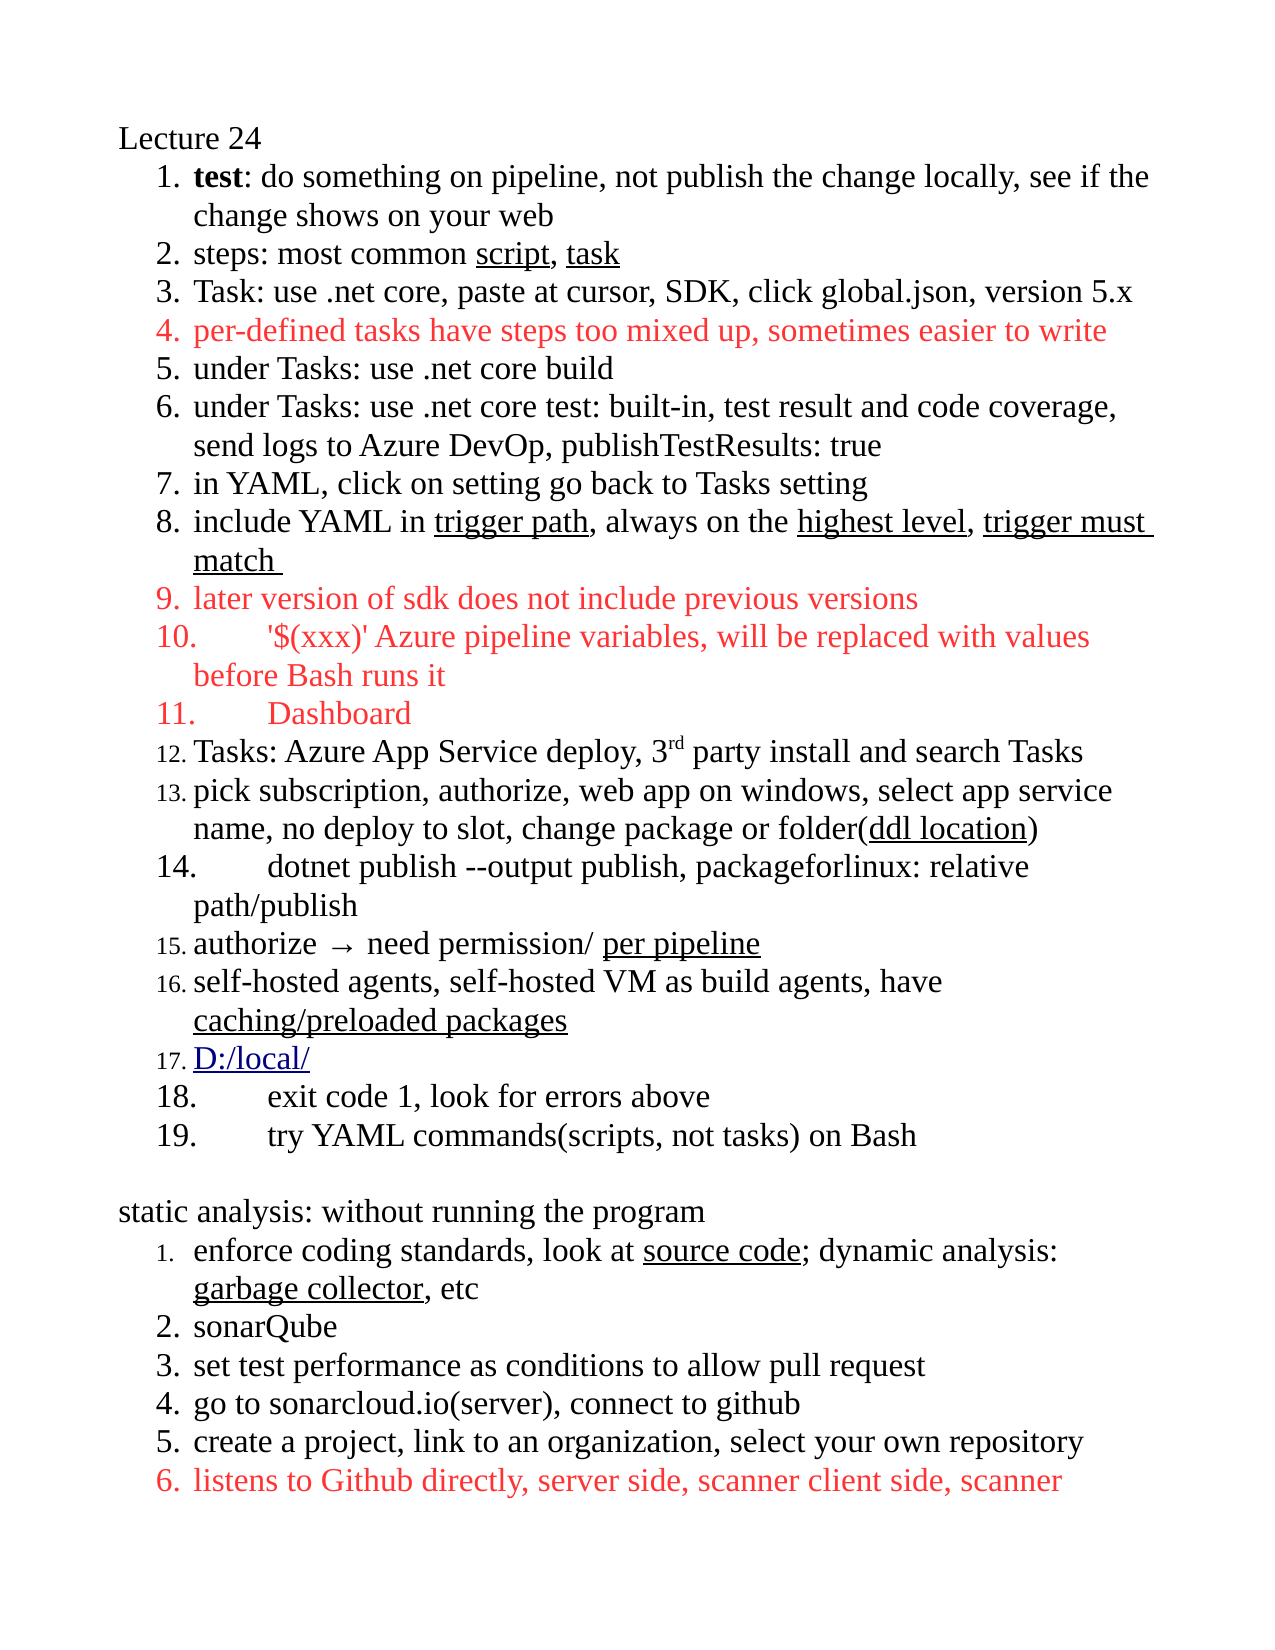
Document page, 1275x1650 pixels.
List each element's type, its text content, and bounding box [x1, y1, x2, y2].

text Lecture 24 [118, 118, 1157, 156]
list exit code 1, look for errors above [156, 1076, 1157, 1115]
list self-hosted agents, self-hosted VM as build agents, have caching/preloaded packages [156, 961, 1157, 1038]
list pick subscription, authorize, web app on windows, select app service name, no deploy to slot, change package or folder(ddl location) [156, 770, 1157, 846]
list '$(xxx)' Azure pipeline variables, will be replaced with values before Bash runs it [156, 616, 1157, 693]
list later version of sdk does not include previous versions [156, 578, 1157, 616]
list per-defined tasks have steps too mixed up, sometimes easier to write [156, 310, 1157, 348]
list enforce coding standards, look at source code; dynamic analysis: garbage collector, etc [156, 1230, 1157, 1306]
list in YAML, click on setting go back to Tasks setting [156, 463, 1157, 501]
list Dashboard [156, 693, 1157, 731]
list try YAML commands(scripts, not tasks) on Bash [156, 1115, 1157, 1153]
list test: do something on pipeline, not publish the change locally, see if the change shows on your web [156, 156, 1157, 233]
list dotnet publish --output publish, packageforlinux: relative path/publish [156, 846, 1157, 923]
list listens to Github directly, server side, scanner client side, scanner [156, 1460, 1157, 1498]
list include YAML in trigger path, always on the highest level, trigger must match [156, 501, 1157, 578]
list steps: most common script, task [156, 233, 1157, 271]
list D:/local/ [156, 1038, 1157, 1076]
list under Tasks: use .net core test: built-in, test result and code coverage, send logs to Azure DevOp, publishTestResults: true [156, 386, 1157, 463]
list under Tasks: use .net core build [156, 348, 1157, 386]
list Task: use .net core, paste at cursor, SDK, click global.json, version 5.x [156, 271, 1157, 310]
list Tasks: Azure App Service deploy, 3rd party install and search Tasks [156, 731, 1157, 770]
list create a project, link to an organization, select your own repository [156, 1421, 1157, 1460]
list authorize → need permission/ per pipeline [156, 923, 1157, 961]
list set test performance as conditions to allow pull request [156, 1345, 1157, 1383]
list go to sonarcloud.io(server), connect to github [156, 1383, 1157, 1421]
text static analysis: without running the program [118, 1191, 1157, 1230]
list sonarQube [156, 1306, 1157, 1345]
